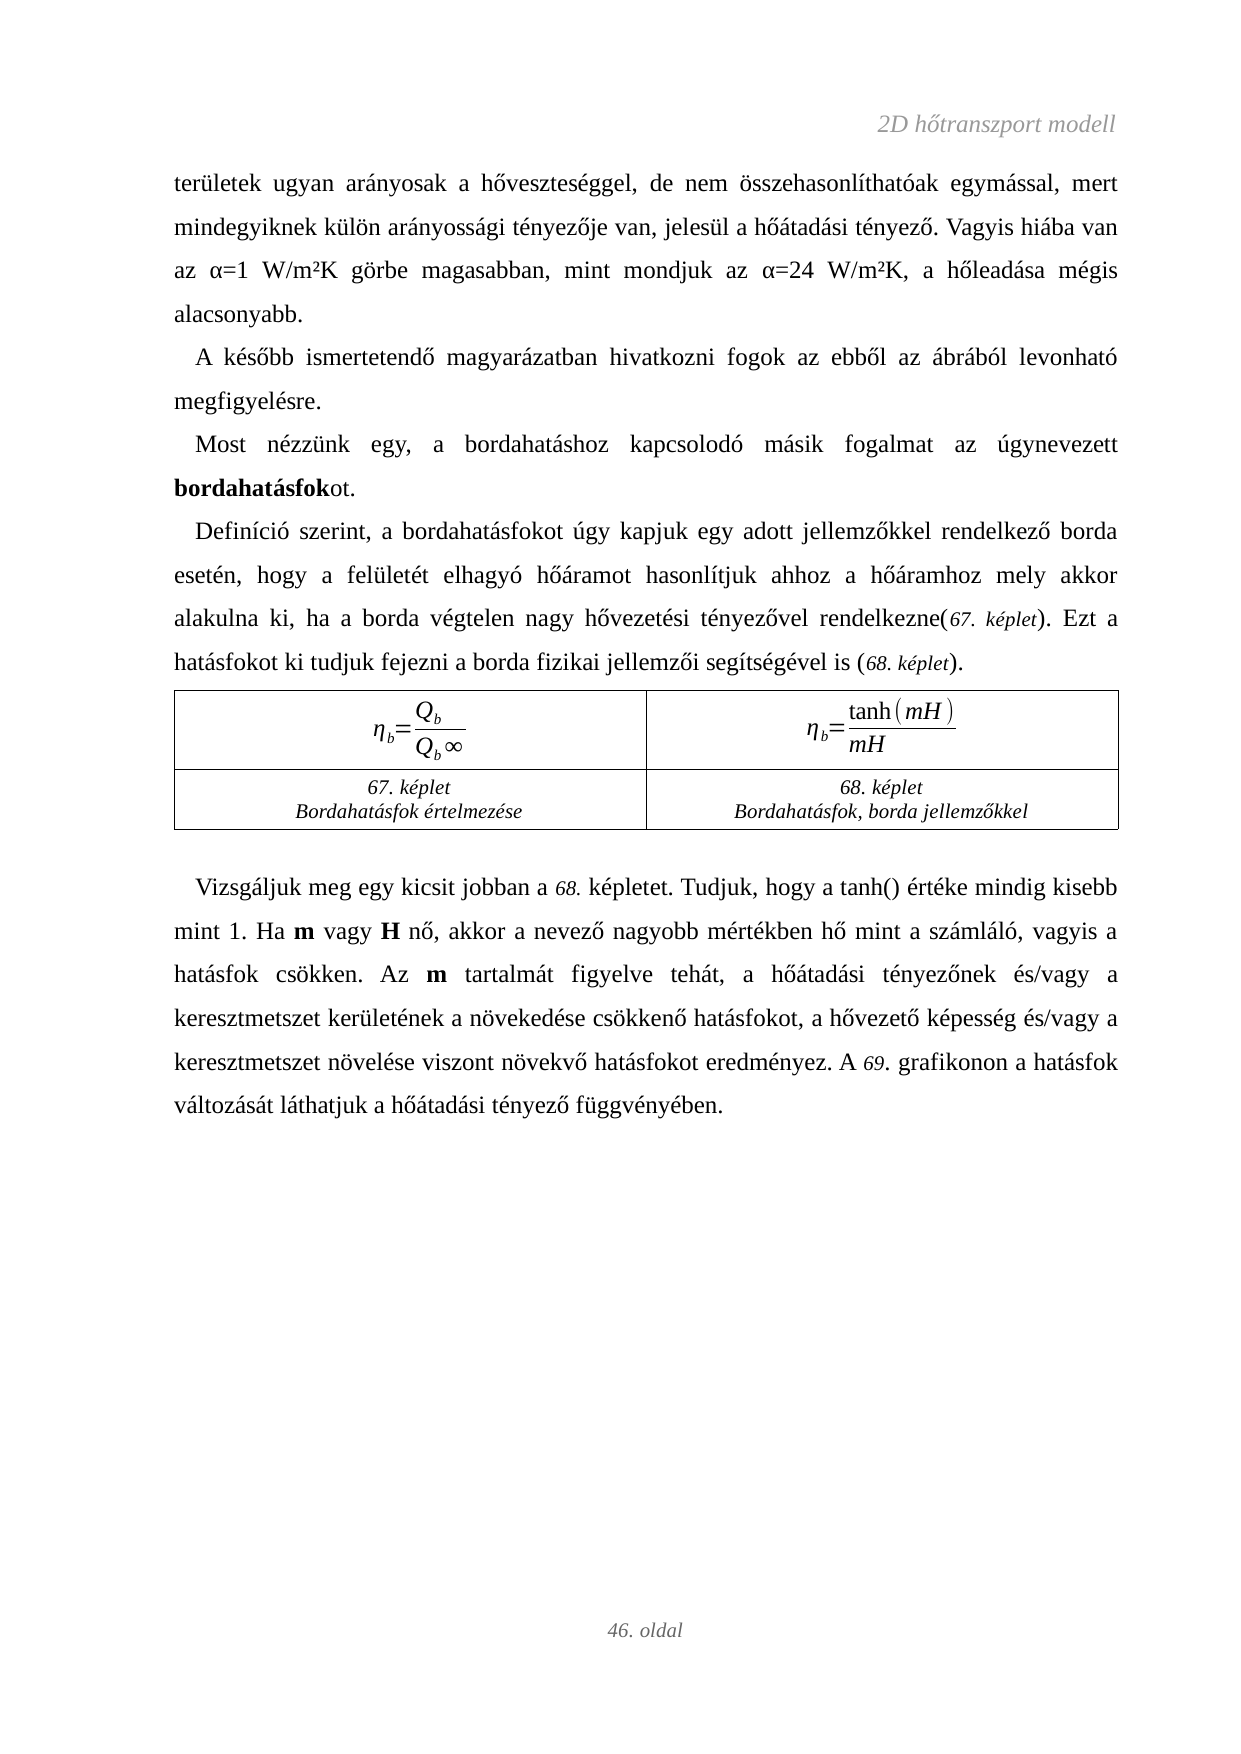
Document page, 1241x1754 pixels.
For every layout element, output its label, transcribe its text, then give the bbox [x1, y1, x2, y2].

table_header [647, 691, 1118, 769]
text Definíció szerint, a bordahatásfokot úgy kapjuk egy adott jellemzőkkel rendelkező borda esetén, hogy a felületét elhagyó hőáramot hasonlítjuk ahhoz a hőáramhoz mely akkor alakulna ki, ha a borda végtelen nagy hővezetési tényezővel rendelkezne(67. képlet). Ezt a hatásfokot ki tudjuk fejezni a borda fizikai jellemzői segítségével is (68. képlet). [174, 516, 1118, 676]
text területek ugyan arányosak a hőveszteséggel, de nem összehasonlíthatóak egymással, mert mindegyiknek külön arányossági tényezője van, jelesül a hőátadási tényező. Vagyis hiába van az α=1 W/m²K görbe magasabban, mint mondjuk az α=24 W/m²K, a hőleadása mégis alacsonyabb. [174, 168, 1118, 328]
text A később ismertetendő magyarázatban hivatkozni fogok az ebből az ábrából levonható megfigyelésre. [174, 342, 1118, 415]
table_header [175, 691, 646, 769]
table_cell 67. képlet Bordahatásfok értelmezése [175, 770, 646, 828]
text Most nézzünk egy, a bordahatáshoz kapcsolodó másik fogalmat az úgynevezett bordahatásfokot. [174, 429, 1118, 502]
table_cell 68. képlet Bordahatásfok, borda jellemzőkkel [647, 770, 1118, 828]
text Vizsgáljuk meg egy kicsit jobban a 68. képletet. Tudjuk, hogy a tanh() értéke mindig kisebb mint 1. Ha m vagy H nő, akkor a nevező nagyobb mértékben hő mint a számláló, vagyis a hatásfok csökken. Az m tartalmát figyelve tehát, a hőátadási tényezőnek és/vagy a keresztmetszet kerületének a növekedése csökkenő hatásfokot, a hővezető képesség és/vagy a keresztmetszet növelése viszont növekvő hatásfokot eredményez. A 69. grafikonon a hatásfok változását láthatjuk a hőátadási tényező függvényében. [174, 872, 1118, 1119]
